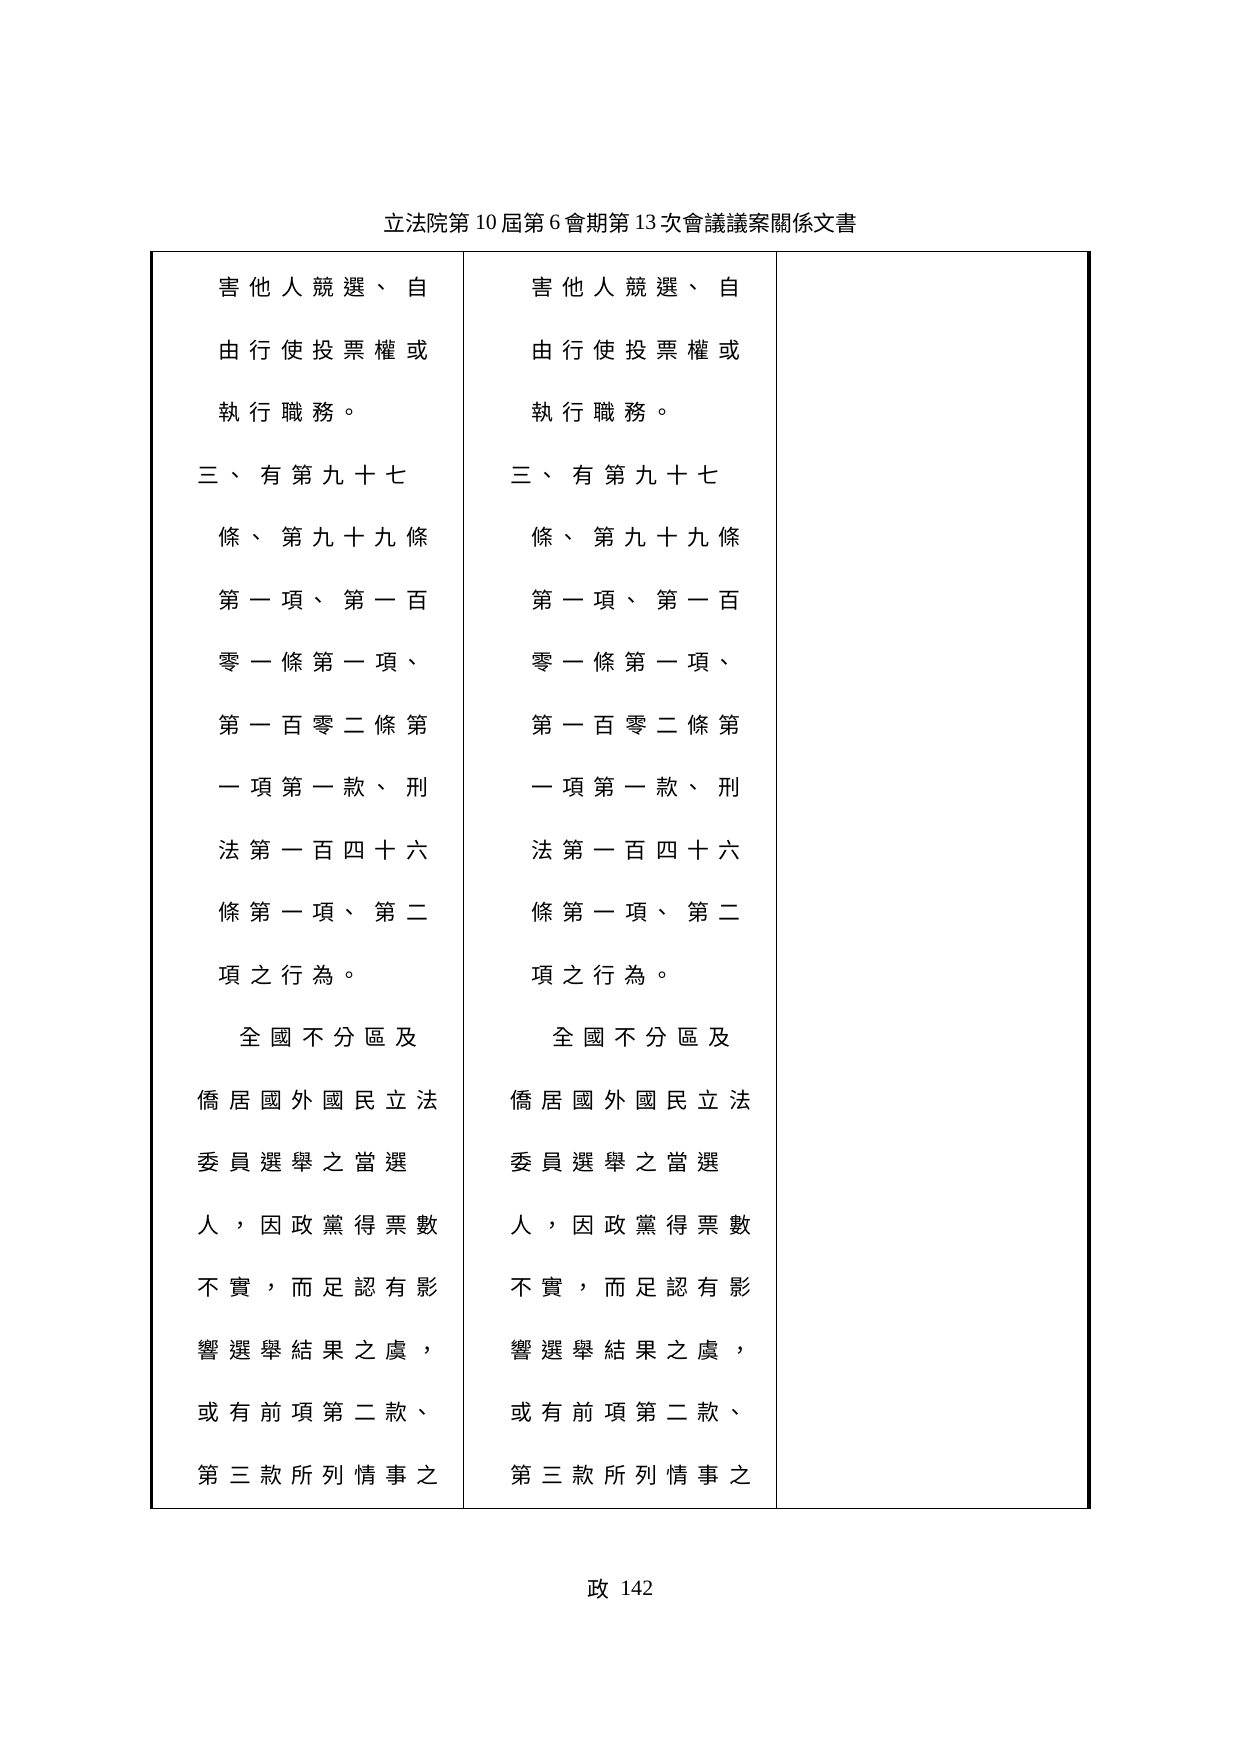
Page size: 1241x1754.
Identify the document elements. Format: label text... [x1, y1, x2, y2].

table_cell 害他人競選、自由行使投票權或執行職務。 三、有第九十七條、第九十九條第一項、第一百零一條第一項、第一百零二條第一項第一款、刑法第一百四十六條第一項、第二項之行為。 全國不分區及僑居國外國民立法委員選舉之當選人，因政黨得票數不實，而足認有影響選舉結果之虞，或有前項第二款、第三款所列情事之 [464, 252, 776, 1508]
table_cell 害他人競選、自由行使投票權或執行職務。 三、有第九十七條、第九十九條第一項、第一百零一條第一項、第一百零二條第一項第一款、刑法第一百四十六條第一項、第二項之行為。 全國不分區及僑居國外國民立法委員選舉之當選人，因政黨得票數不實，而足認有影響選舉結果之虞，或有前項第二款、第三款所列情事之 [153, 252, 463, 1508]
table_cell [777, 252, 1087, 1508]
